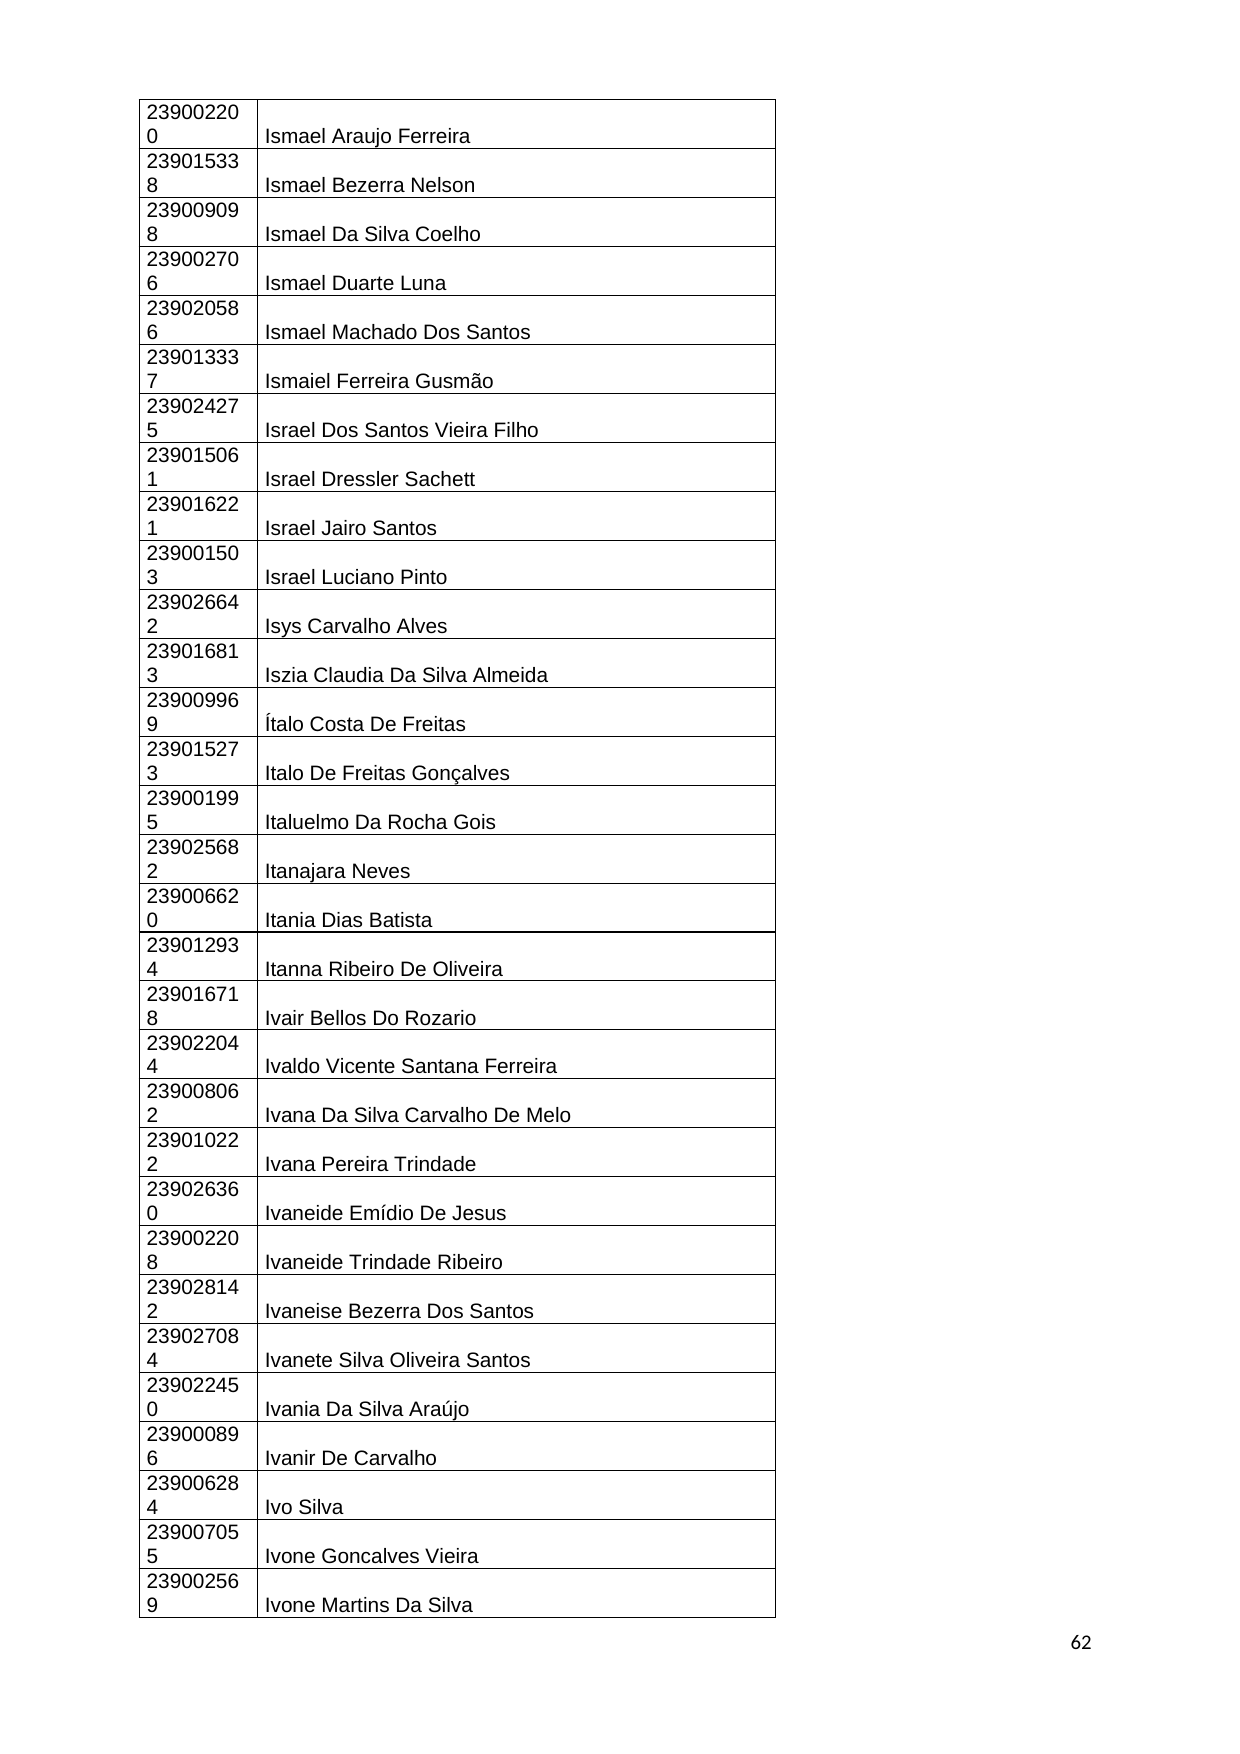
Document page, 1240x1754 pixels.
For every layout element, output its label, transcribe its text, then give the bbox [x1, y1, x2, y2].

table_cell 239001995 [140, 786, 257, 833]
table_cell 239006620 [140, 884, 257, 931]
table_cell 239016813 [140, 639, 257, 687]
table_cell Ivo Silva [258, 1471, 775, 1519]
table_cell 239012934 [140, 933, 257, 980]
table_cell Ivania Da Silva Araújo [258, 1373, 775, 1421]
table_cell 239024275 [140, 394, 257, 442]
table_cell Ismael Da Silva Coelho [258, 198, 775, 246]
table_cell 239001503 [140, 541, 257, 589]
table_cell Ismael Duarte Luna [258, 247, 775, 295]
table_cell Ivana Da Silva Carvalho De Melo [258, 1079, 775, 1127]
table_cell 239016221 [140, 492, 257, 540]
table_cell 239002569 [140, 1569, 257, 1617]
table_cell 239010222 [140, 1128, 257, 1176]
table_cell 239015273 [140, 737, 257, 784]
table_cell Israel Dos Santos Vieira Filho [258, 394, 775, 442]
table_cell Ismaiel Ferreira Gusmão [258, 345, 775, 393]
table_cell Israel Dressler Sachett [258, 443, 775, 491]
table_cell 239009098 [140, 198, 257, 246]
table_cell Itanajara Neves [258, 835, 775, 882]
table_cell 239022044 [140, 1030, 257, 1078]
table_cell 239022450 [140, 1373, 257, 1421]
table_cell 239015338 [140, 149, 257, 197]
table_cell Israel Luciano Pinto [258, 541, 775, 589]
table_cell 239000896 [140, 1422, 257, 1470]
table_cell Ismael Araujo Ferreira [258, 100, 775, 148]
table_cell 239007055 [140, 1520, 257, 1568]
table_cell Isys Carvalho Alves [258, 590, 775, 638]
table_cell Ivone Martins Da Silva [258, 1569, 775, 1617]
table_cell 239006284 [140, 1471, 257, 1519]
table_cell Itanna Ribeiro De Oliveira [258, 933, 775, 980]
table_cell 239026360 [140, 1177, 257, 1225]
table_cell Ivanir De Carvalho [258, 1422, 775, 1470]
table_cell Ivana Pereira Trindade [258, 1128, 775, 1176]
table_cell 239028142 [140, 1275, 257, 1323]
table_cell Iszia Claudia Da Silva Almeida [258, 639, 775, 687]
table_cell Ivaldo Vicente Santana Ferreira [258, 1030, 775, 1078]
table_cell Ivair Bellos Do Rozario [258, 981, 775, 1029]
table_cell Italo De Freitas Gonçalves [258, 737, 775, 784]
table_cell 239027084 [140, 1324, 257, 1372]
table_cell Ivaneide Emídio De Jesus [258, 1177, 775, 1225]
table_cell 239013337 [140, 345, 257, 393]
table_cell 239026642 [140, 590, 257, 638]
table_cell Italuelmo Da Rocha Gois [258, 786, 775, 833]
table_cell Israel Jairo Santos [258, 492, 775, 540]
table_cell Itania Dias Batista [258, 884, 775, 931]
table_cell 239025682 [140, 835, 257, 882]
table_cell Ivaneide Trindade Ribeiro [258, 1226, 775, 1274]
table_cell 239015061 [140, 443, 257, 491]
table_cell Ivanete Silva Oliveira Santos [258, 1324, 775, 1372]
table_cell Ivaneise Bezerra Dos Santos [258, 1275, 775, 1323]
table_cell Ivone Goncalves Vieira [258, 1520, 775, 1568]
table_cell 239009969 [140, 688, 257, 736]
table_cell Ismael Bezerra Nelson [258, 149, 775, 197]
table_cell 239002208 [140, 1226, 257, 1274]
table_cell Ítalo Costa De Freitas [258, 688, 775, 736]
table_cell 239008062 [140, 1079, 257, 1127]
table_cell Ismael Machado Dos Santos [258, 296, 775, 344]
table_cell 239016718 [140, 981, 257, 1029]
table_cell 239002200 [140, 100, 257, 148]
table_cell 239002706 [140, 247, 257, 295]
table_cell 239020586 [140, 296, 257, 344]
